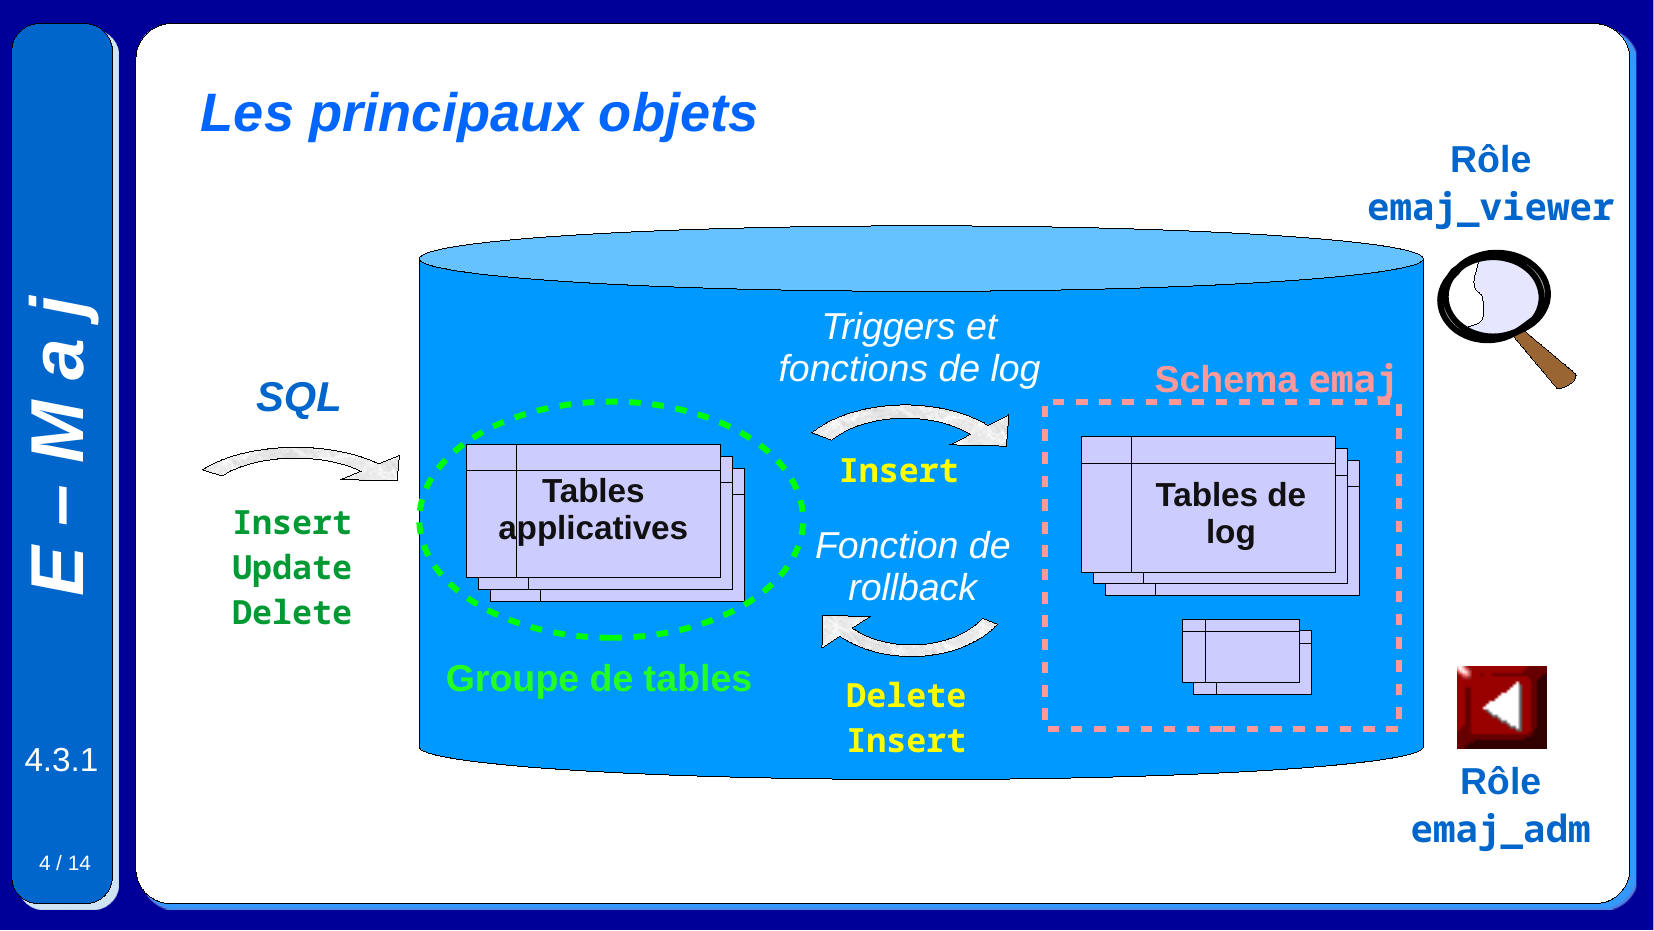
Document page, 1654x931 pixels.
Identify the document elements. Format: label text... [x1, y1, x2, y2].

text_box Triggers et fonctions de log [761, 298, 1058, 398]
text_box Delete Insert [802, 664, 1010, 759]
text_box Fonction de rollback [755, 516, 1070, 616]
text_box Tables de log [1138, 468, 1323, 561]
text_box Groupe de tables [431, 649, 768, 707]
text_box Tables applicatives [448, 465, 739, 557]
text_box [419, 260, 1424, 780]
text_box [202, 447, 400, 481]
text_box Insert [817, 439, 981, 494]
text_box Rôle emaj_viewer [1352, 131, 1630, 233]
text_box Schema emaj [1139, 344, 1414, 406]
title Les principaux objets [200, 34, 1575, 191]
picture [1457, 666, 1547, 749]
text_box [1440, 252, 1577, 389]
text_box Insert Update Delete [183, 491, 402, 626]
text_box SQL [194, 366, 404, 428]
text_box Rôle emaj_adm [1395, 752, 1609, 855]
